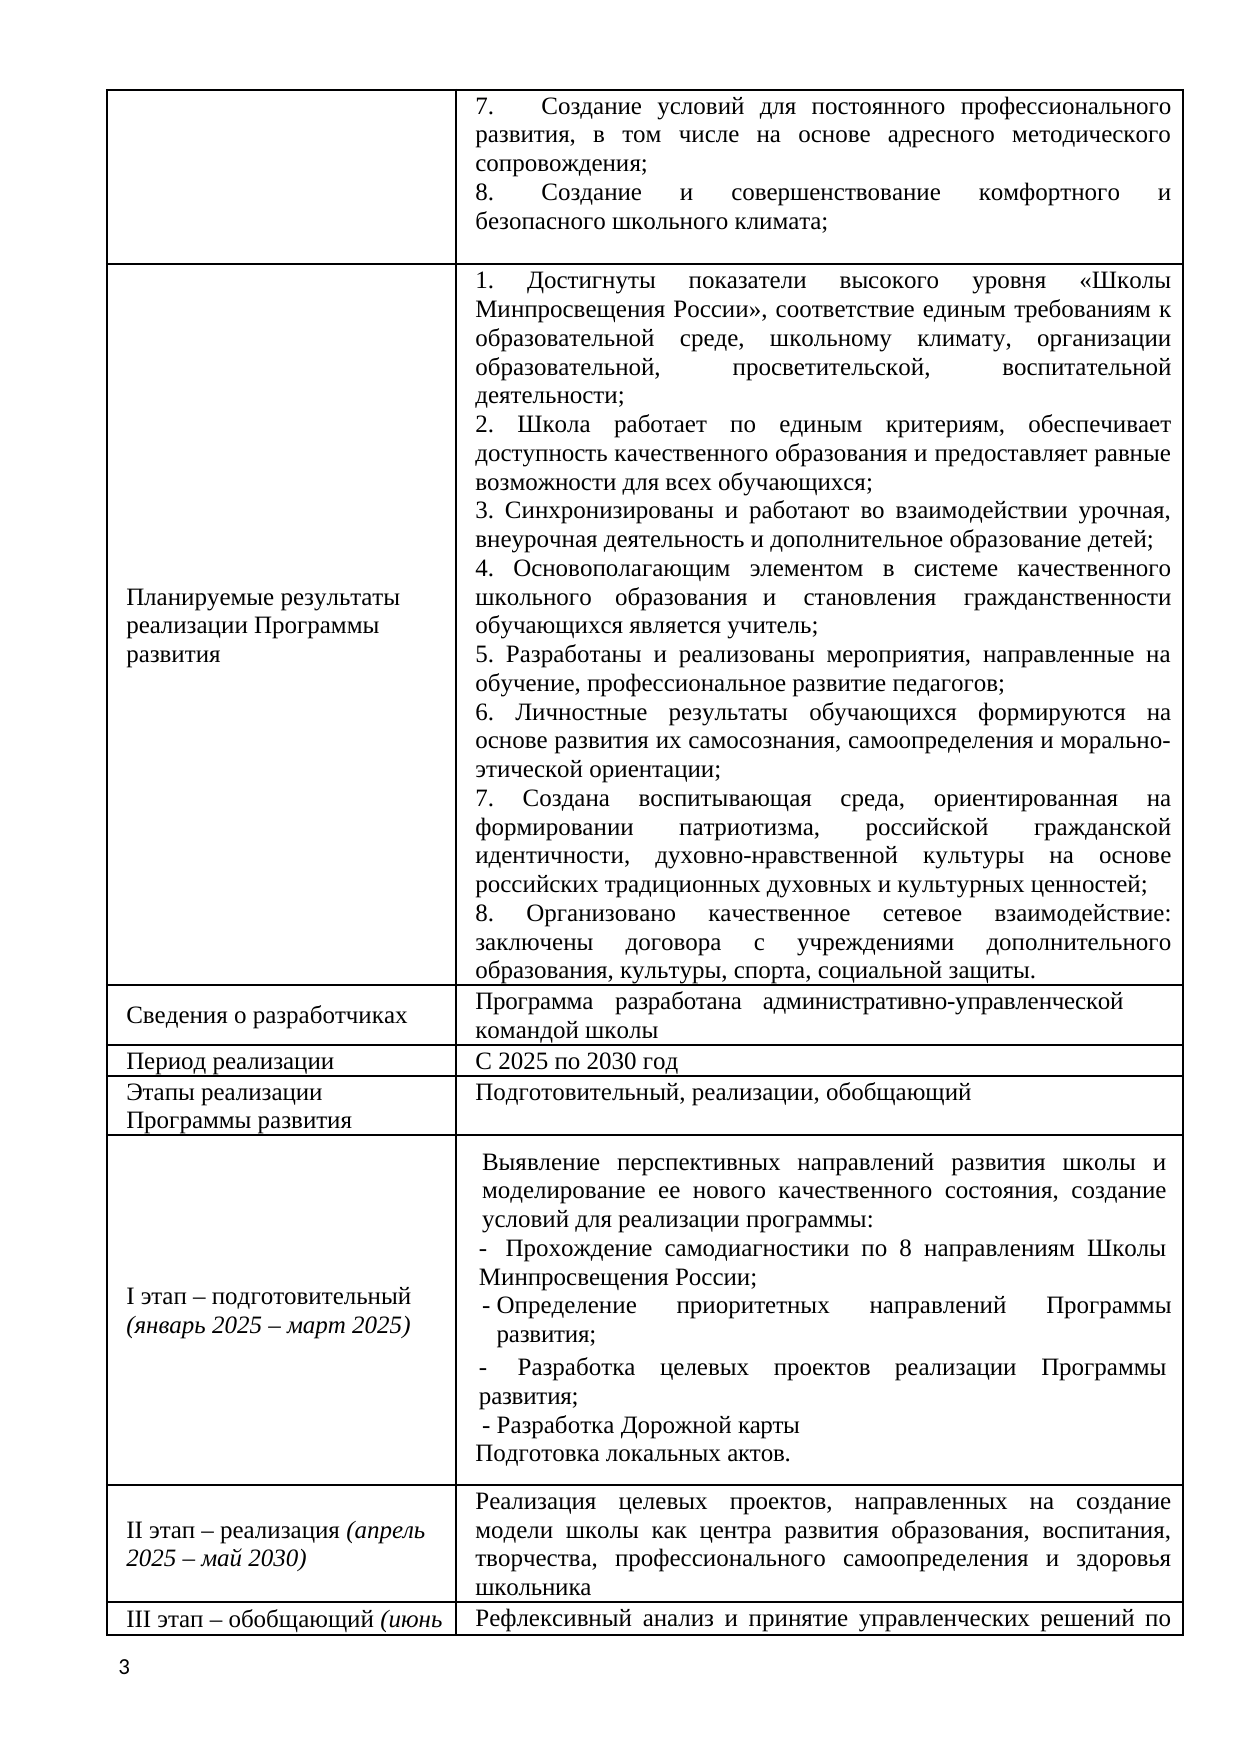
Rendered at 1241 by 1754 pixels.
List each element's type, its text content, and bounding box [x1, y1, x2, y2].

table_cell II этап – реализация (апрель 2025 – май 2030) [108, 1486, 455, 1601]
table_cell Подготовительный, реализации, обобщающий [457, 1077, 1182, 1134]
table_cell Реализация целевых проектов, направленных на создание модели школы как центра развития образования, воспитания, творчества, профессионального самоопределения и здоровья школьника [457, 1486, 1182, 1601]
table_cell 7. Создание условий для постоянного профессионального развития, в том числе на основе адресного методического сопровождения; 8. Создание и совершенствование комфортного и безопасного школьного климата; [457, 91, 1182, 263]
table_cell [108, 91, 455, 263]
table_cell Период реализации [108, 1046, 455, 1074]
table_cell Сведения о разработчиках [108, 986, 455, 1044]
table_cell Выявление перспективных направлений развития школы и моделирование ее нового качественного состояния, создание условий для реализации программы: Прохождение самодиагностики по 8 направлениям Школы Минпросвещения России; Определение приоритетных направлений Программы развития; Разработка целевых проектов реализации Программы развития; Разработка Дорожной карты Подготовка локальных актов. [457, 1136, 1182, 1484]
table_cell Планируемые результаты реализации Программы развития [108, 265, 455, 984]
table_cell Этапы реализации Программы развития [108, 1077, 455, 1134]
table_cell Программа разработана административно-управленческой командой школы [457, 986, 1182, 1044]
table_cell С 2025 по 2030 год [457, 1046, 1182, 1074]
table_cell I этап – подготовительный (январь 2025 – март 2025) [108, 1136, 455, 1484]
table_cell 1. Достигнуты показатели высокого уровня «Школы Минпросвещения России», соответствие единым требованиям к образовательной среде, школьному климату, организации образовательной, просветительской, воспитательной деятельности; 2. Школа работает по единым критериям, обеспечивает доступность качественного образования и предоставляет равные возможности для всех обучающихся; 3. Синхронизированы и работают во взаимодействии урочная, внеурочная деятельность и дополнительное образование детей; 4. Основополагающим элементом в системе качественного школьного образования и становления гражданственности обучающихся является учитель; 5. Разработаны и реализованы мероприятия, направленные на обучение, профессиональное развитие педагогов; 6. Личностные результаты обучающихся формируются на основе развития их самосознания, самоопределения и морально- этической ориентации; 7. Создана воспитывающая среда, ориентированная на формировании патриотизма, российской гражданской идентичности, духовно-нравственной культуры на основе российских традиционных духовных и культурных ценностей; 8. Организовано качественное сетевое взаимодействие: заключены договора с учреждениями дополнительного образования, культуры, спорта, социальной защиты. [457, 265, 1182, 984]
table_cell III этап – обобщающий (июнь [108, 1603, 455, 1634]
table_cell Рефлексивный анализ и принятие управленческих решений по [457, 1603, 1182, 1634]
